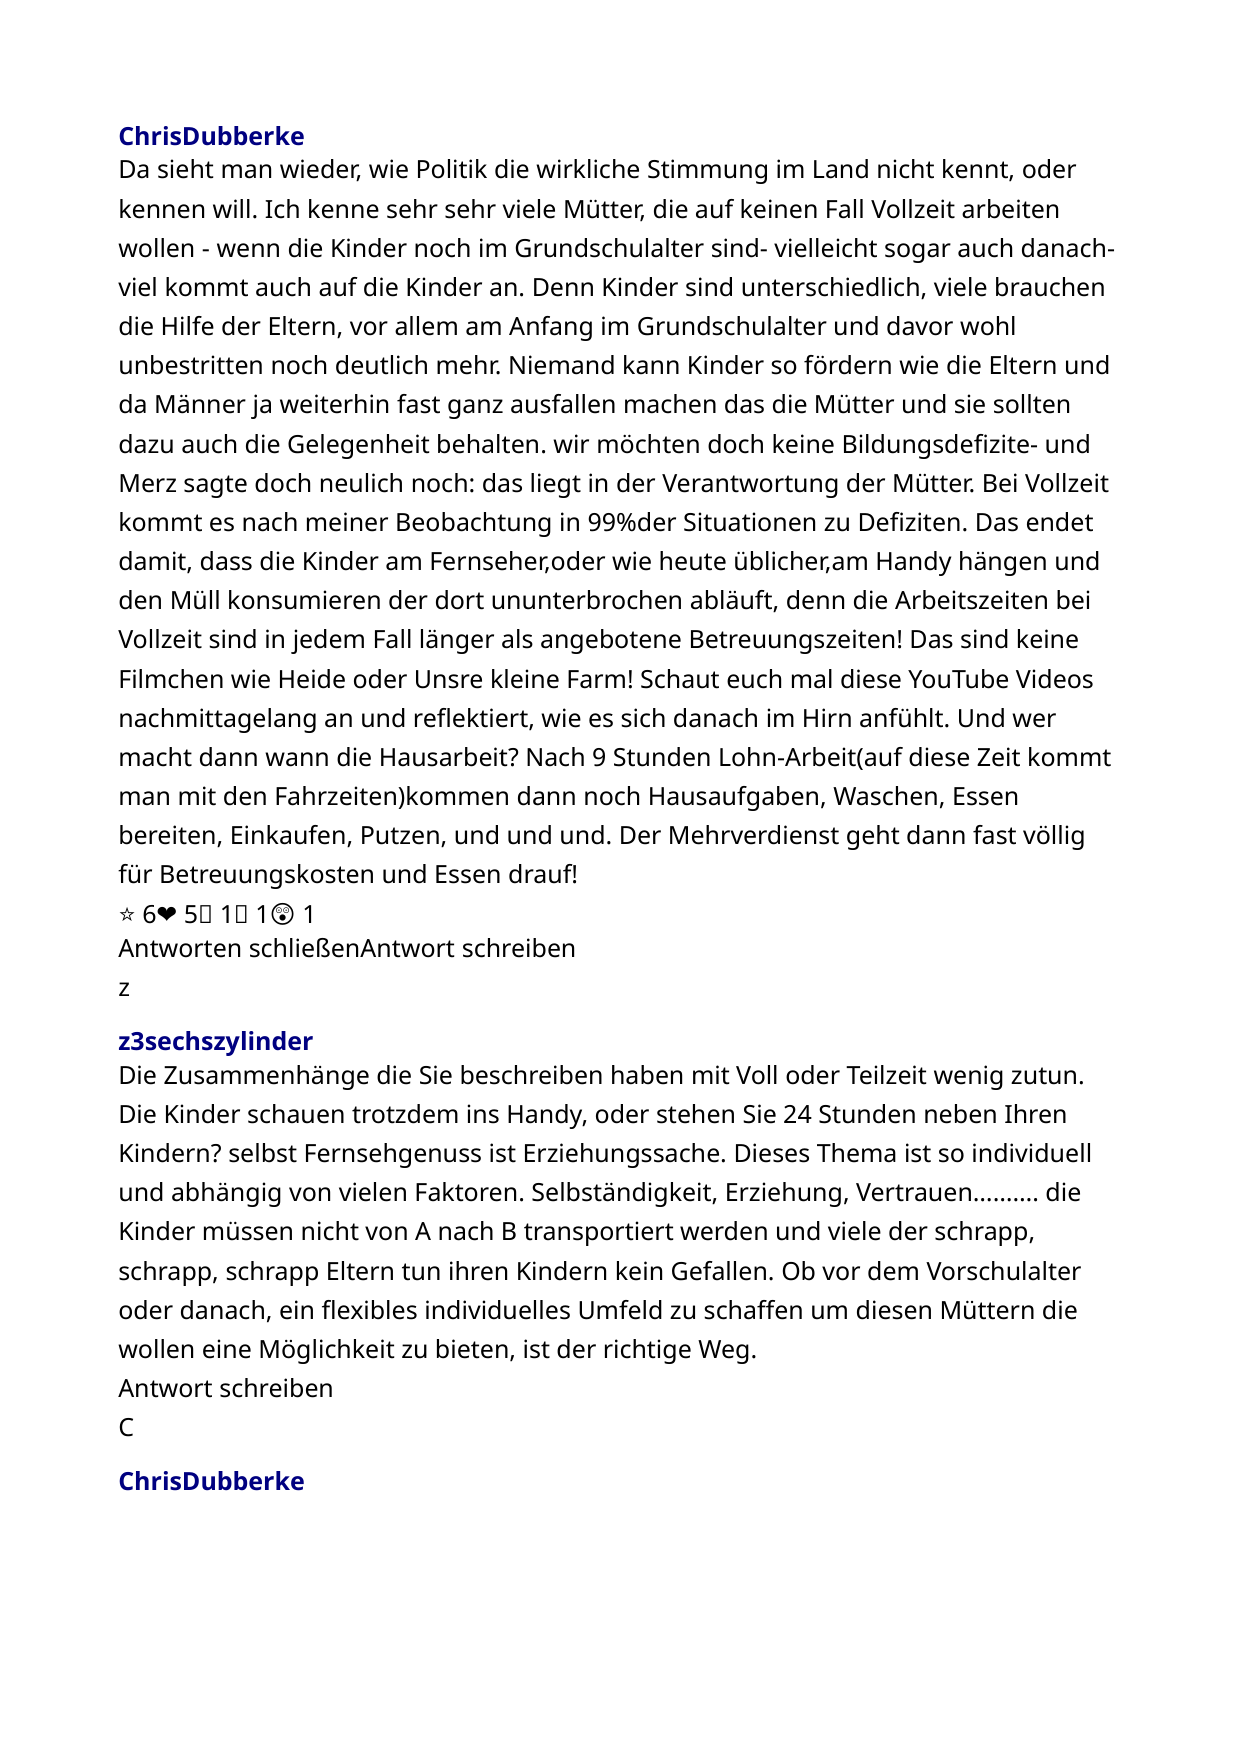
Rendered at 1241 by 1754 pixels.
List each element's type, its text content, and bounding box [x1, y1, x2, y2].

text Da sieht man wieder, wie Politik die wirkliche Stimmung im Land nicht kennt, oder kennen will. Ich kenne sehr sehr viele Mütter, die auf keinen Fall Vollzeit arbeiten wollen - wenn die Kinder noch im Grundschulalter sind- vielleicht sogar auch danach- viel kommt auch auf die Kinder an. Denn Kinder sind unterschiedlich, viele brauchen die Hilfe der Eltern, vor allem am Anfang im Grundschulalter und davor wohl unbestritten noch deutlich mehr. Niemand kann Kinder so fördern wie die Eltern und da Männer ja weiterhin fast ganz ausfallen machen das die Mütter und sie sollten dazu auch die Gelegenheit behalten. wir möchten doch keine Bildungsdefizite- und Merz sagte doch neulich noch: das liegt in der Verantwortung der Mütter. Bei Vollzeit kommt es nach meiner Beobachtung in 99%der Situationen zu Defiziten. Das endet damit, dass die Kinder am Fernseher,oder wie heute üblicher,am Handy hängen und den Müll konsumieren der dort ununterbrochen abläuft, denn die Arbeitszeiten bei Vollzeit sind in jedem Fall länger als angebotene Betreuungszeiten! Das sind keine Filmchen wie Heide oder Unsre kleine Farm! Schaut euch mal diese YouTube Videos nachmittagelang an und reflektiert, wie es sich danach im Hirn anfühlt. Und wer macht dann wann die Hausarbeit? Nach 9 Stunden Lohn-Arbeit(auf diese Zeit kommt man mit den Fahrzeiten)kommen dann noch Hausaufgaben, Waschen, Essen bereiten, Einkaufen, Putzen, und und und. Der Mehrverdienst geht dann fast völlig für Betreuungskosten und Essen drauf! [118, 152, 1122, 891]
text Die Zusammenhänge die Sie beschreiben haben mit Voll oder Teilzeit wenig zutun. Die Kinder schauen trotzdem ins Handy, oder stehen Sie 24 Stunden neben Ihren Kindern? selbst Fernsehgenuss ist Erziehungssache. Dieses Thema ist so individuell und abhängig von vielen Faktoren. Selbständigkeit, Erziehung, Vertrauen………. die Kinder müssen nicht von A nach B transportiert werden und viele der schrapp, schrapp, schrapp Eltern tun ihren Kindern kein Gefallen. Ob vor dem Vorschulalter oder danach, ein flexibles individuelles Umfeld zu schaffen um diesen Müttern die wollen eine Möglichkeit zu bieten, ist der richtige Weg. [118, 1057, 1122, 1366]
text C [118, 1410, 1122, 1444]
text Antwort schreiben [118, 1371, 1122, 1405]
subtitle ChrisDubberke [118, 118, 1122, 152]
text Antworten schließenAntwort schreiben [118, 930, 1122, 964]
subtitle ChrisDubberke [118, 1464, 1122, 1498]
text ⭐️ 6❤️ 5🙁 1🤨 1😲 1 [118, 896, 1122, 930]
subtitle z3sechszylinder [118, 1023, 1122, 1057]
text z [118, 969, 1122, 1004]
